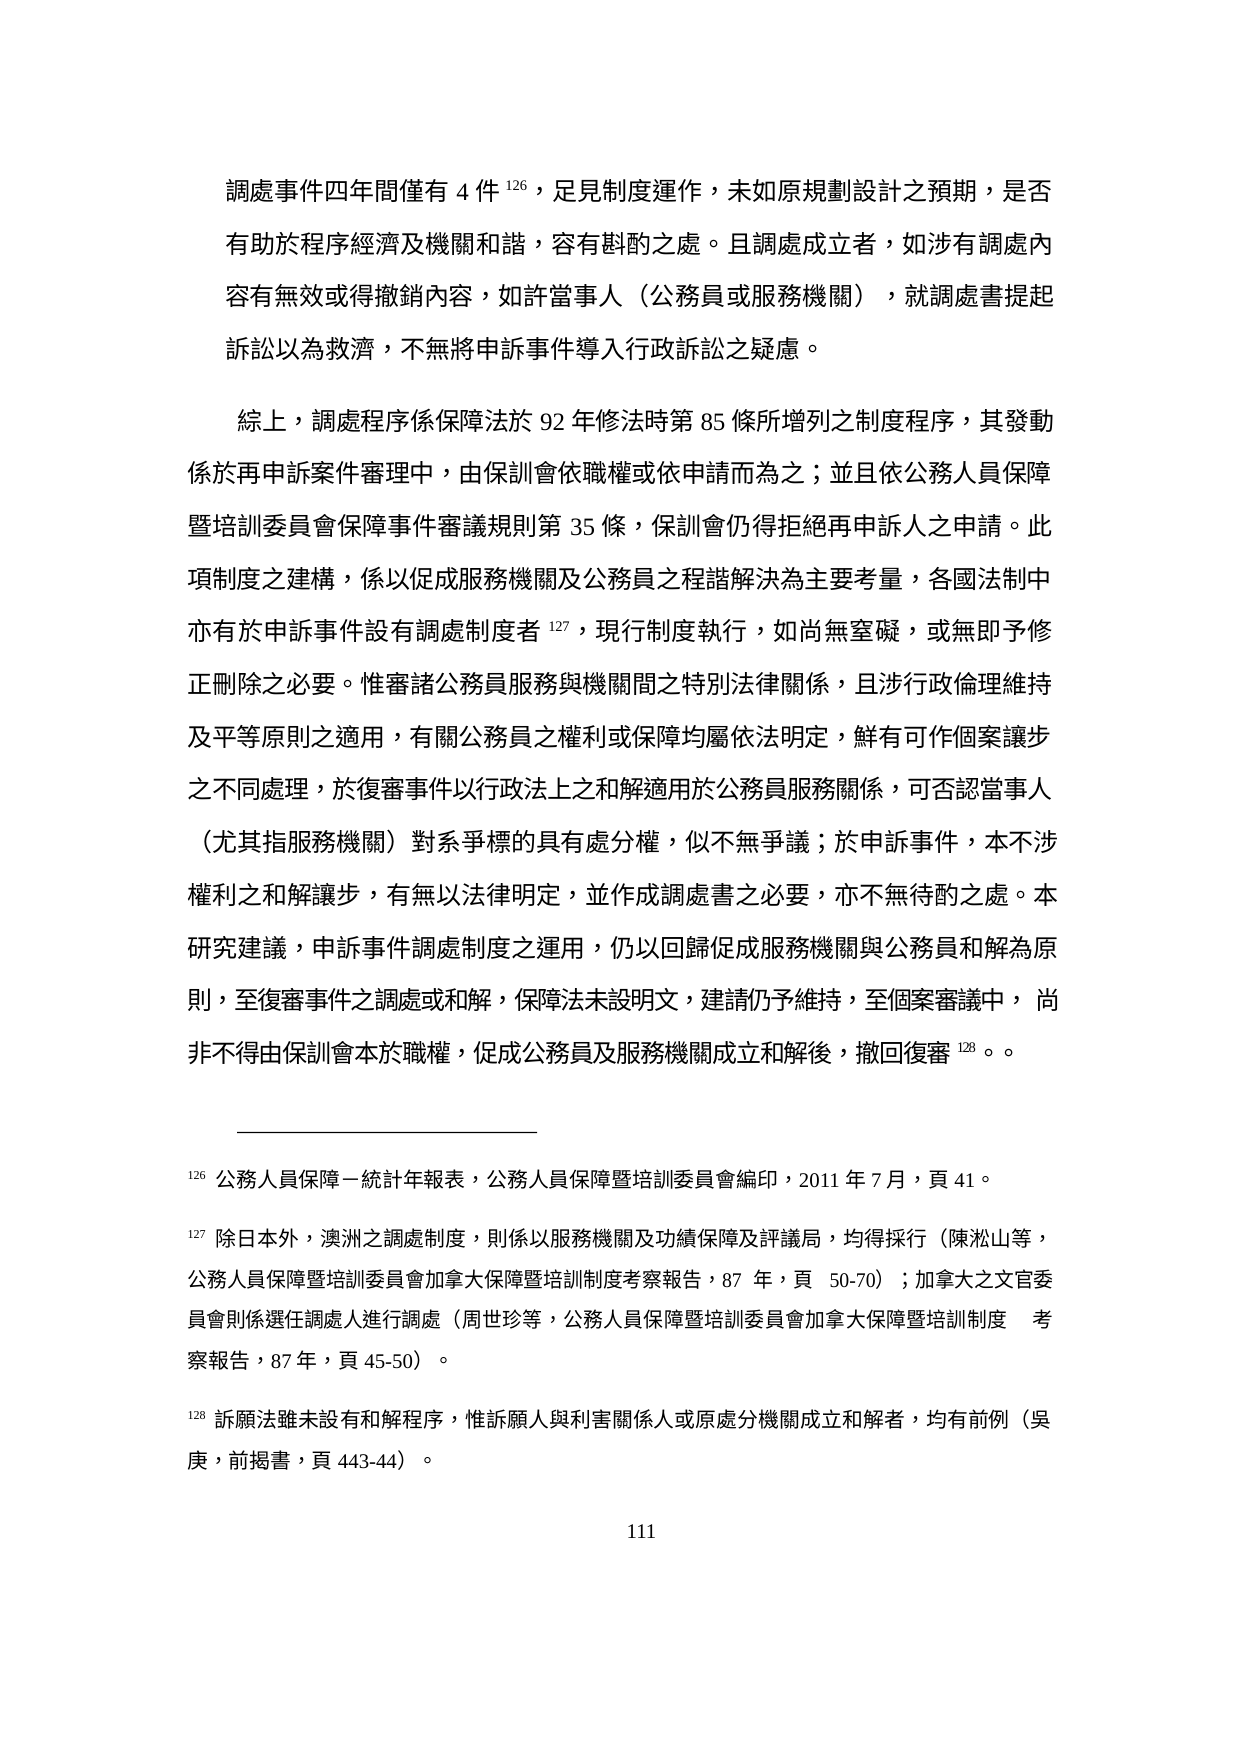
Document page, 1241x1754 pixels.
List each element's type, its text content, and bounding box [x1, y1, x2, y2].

text 128 訴願法雖未設有和解程序，惟訴願人與利害關係人或原處分機關成立和解者，均有前例（吳庚，前揭書，頁 443-44）。 [187, 1406, 1052, 1475]
text 126 公務人員保障－統計年報表，公務人員保障暨培訓委員會編印，2011 年 7 月，頁 41。 [187, 1166, 1078, 1194]
text 111 [227, 1519, 1055, 1543]
text （尤其指服務機關）對系爭標的具有處分權，似不無爭議；於申訴事件，本不涉權利之和解讓步，有無以法律明定，並作成調處書之必要，亦不無待酌之處。本研究建議，申訴事件調處制度之運用，仍以回歸促成服務機關與公務員和解為原則，至復審事件之調處或和解，保障法未設明文，建請仍予維持，至個案審議中， 尚非不得由保訓會本於職權，促成公務員及服務機關成立和解後，撤回復審128。。 [187, 825, 1060, 1070]
text 綜上，調處程序係保障法於 92 年修法時第 85 條所增列之制度程序，其發動係於再申訴案件審理中，由保訓會依職權或依申請而為之；並且依公務人員保障暨培訓委員會保障事件審議規則第 35 條，保訓會仍得拒絕再申訴人之申請。此項制度之建構，係以促成服務機關及公務員之程諧解決為主要考量，各國法制中亦有於申訴事件設有調處制度者127，現行制度執行，如尚無窒礙，或無即予修正刪除之必要。惟審諸公務員服務與機關間之特別法律關係，且涉行政倫理維持及平等原則之適用，有關公務員之權利或保障均屬依法明定，鮮有可作個案讓步之不同處理，於復審事件以行政法上之和解適用於公務員服務關係，可否認當事人 [187, 403, 1054, 806]
text 127 除日本外，澳洲之調處制度，則係以服務機關及功績保障及評議局，均得採行（陳淞山等， 公務人員保障暨培訓委員會加拿大保障暨培訓制度考察報告，87 年，頁 50-70）；加拿大之文官委員會則係選任調處人進行調處（周世珍等，公務人員保障暨培訓委員會加拿大保障暨培訓制度 考察報告，87 年，頁 45-50）。 [187, 1224, 1054, 1374]
text 調處事件四年間僅有 4 件126，足見制度運作，未如原規劃設計之預期，是否有助於程序經濟及機關和諧，容有斟酌之處。且調處成立者，如涉有調處內容有無效或得撤銷內容，如許當事人（公務員或服務機關），就調處書提起訴訟以為救濟，不無將申訴事件導入行政訴訟之疑慮。 [225, 174, 1054, 366]
